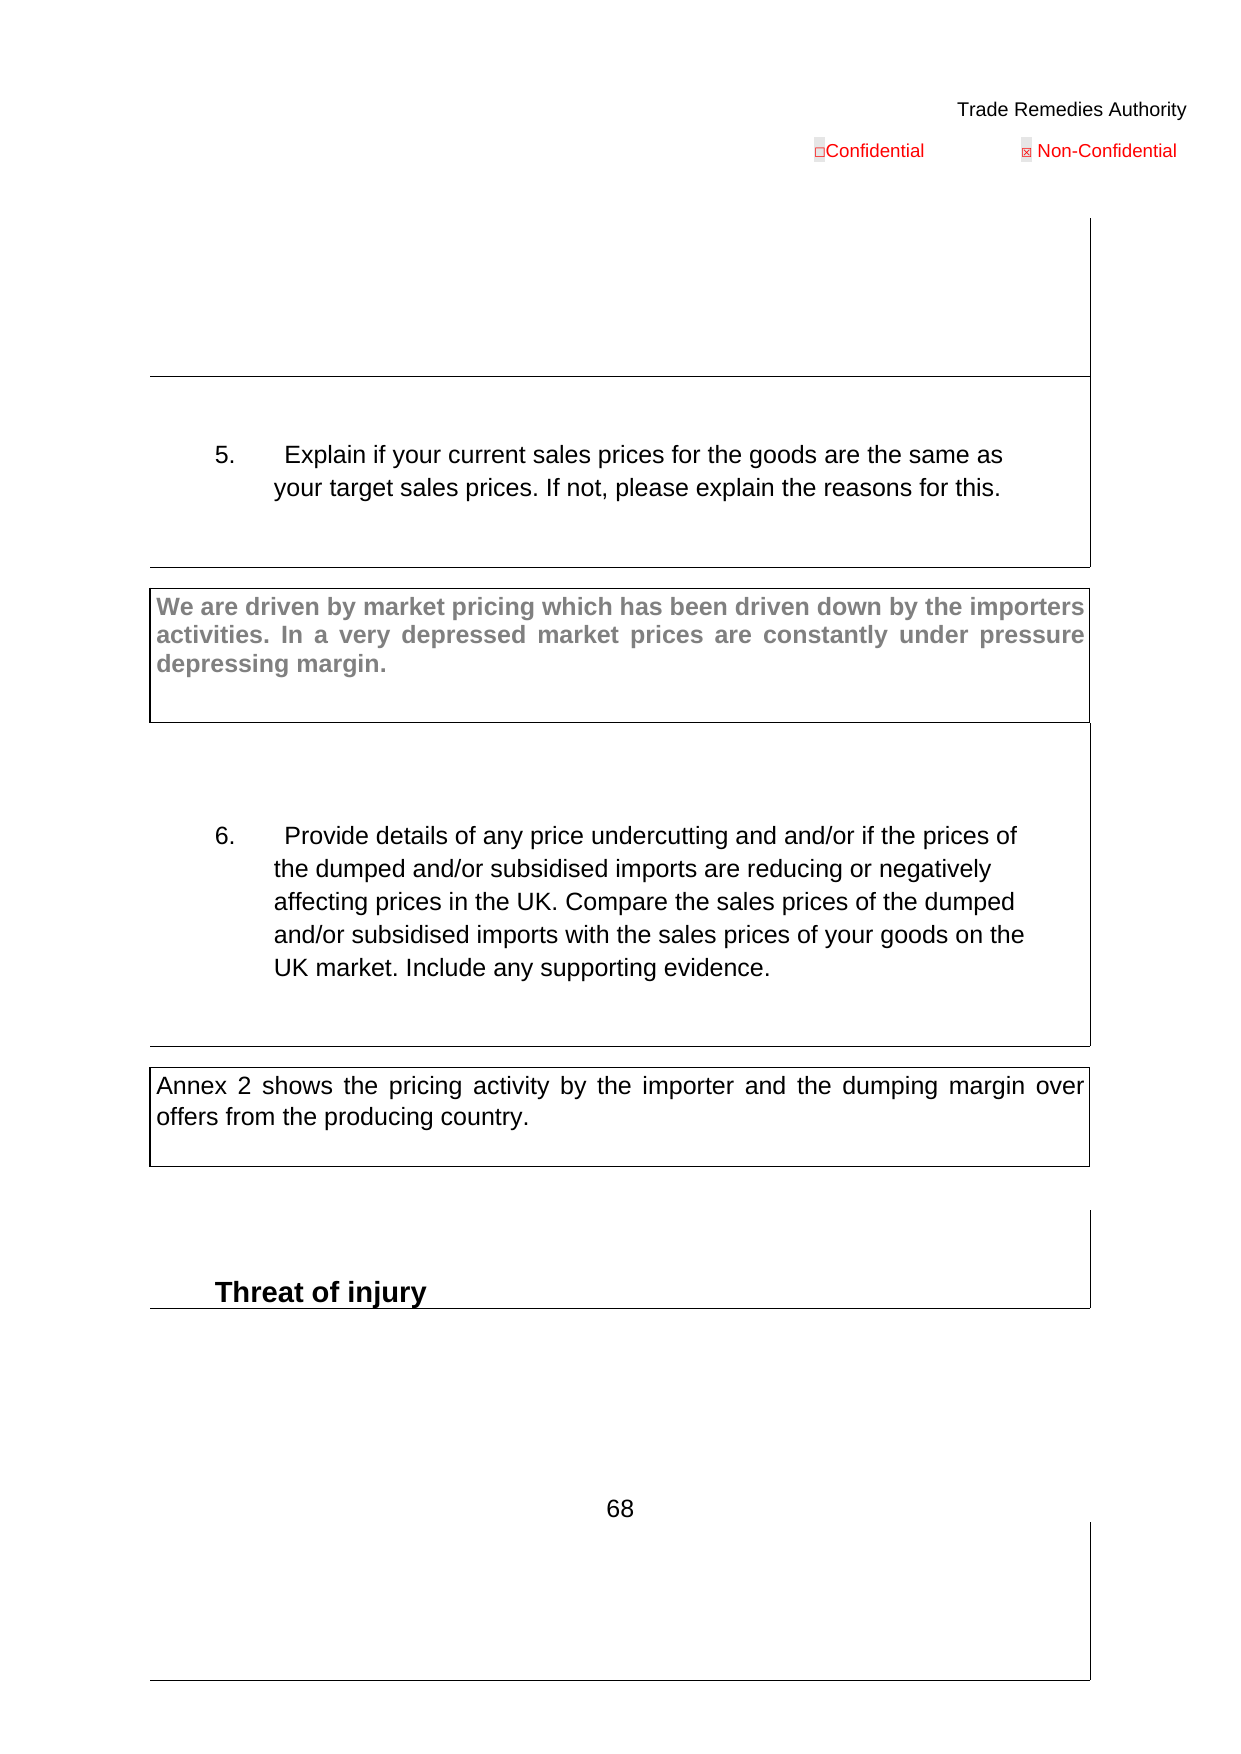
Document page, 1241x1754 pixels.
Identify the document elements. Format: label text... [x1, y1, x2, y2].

list Explain if your current sales prices for the goods are the same as your target sales prices. If not, please explain the reasons for this. [150, 376, 1090, 567]
table_header We are driven by market pricing which has been driven down by the importers activities. In a very depressed market prices are constantly under pressure depressing margin. [151, 589, 1089, 722]
table_header Annex 2 shows the pricing activity by the importer and the dumping margin over offers from the producing country. [151, 1068, 1089, 1166]
subtitle Threat of injury [150, 1210, 1090, 1308]
list Provide details of any price undercutting and and/or if the prices of the dumped and/or subsidised imports are reducing or negatively affecting prices in the UK. Compare the sales prices of the dumped and/or subsidised imports with the sales prices of your goods on the UK market. Include any supporting evidence. [150, 756, 1090, 1046]
